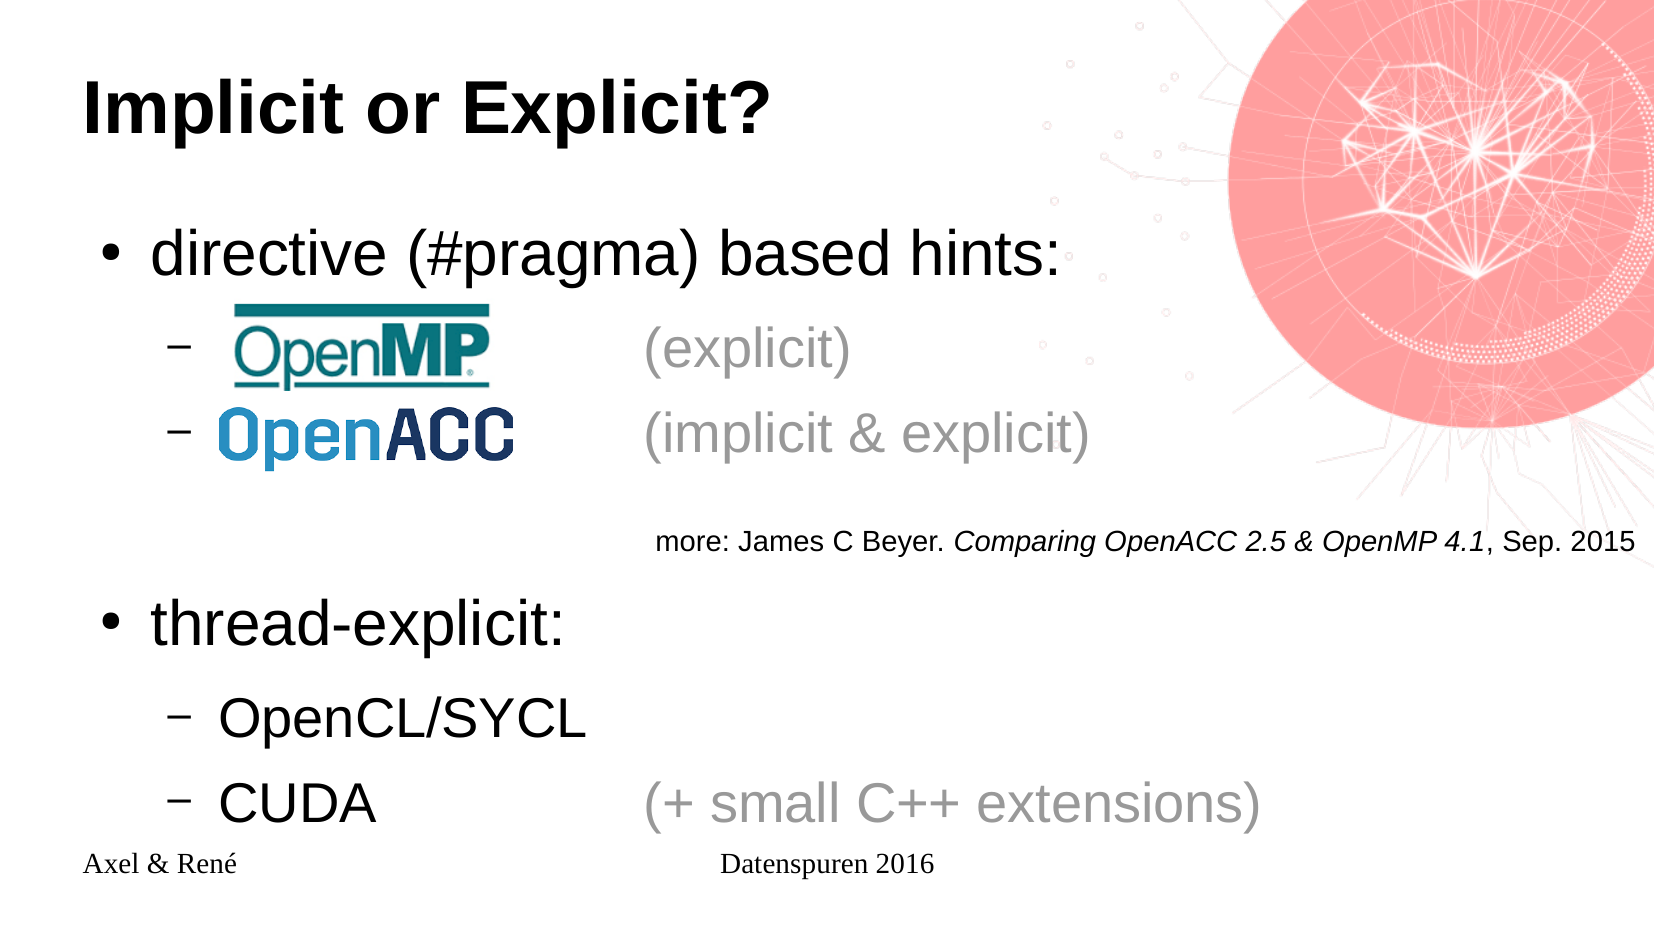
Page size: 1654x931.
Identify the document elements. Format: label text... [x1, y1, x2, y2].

picture [233, 298, 495, 391]
title Implicit or Explicit? [82, 65, 1571, 150]
text_box more: James C Beyer. Comparing OpenACC 2.5 & OpenMP 4.1, Sep. 2015 [640, 517, 1652, 566]
picture [219, 407, 513, 473]
list directive (#pragma) based hints: (explicit) (implicit & explicit) thread-explicit: OpenCL/SYCL CUDA (+ small C++ extensions) [82, 217, 1571, 839]
